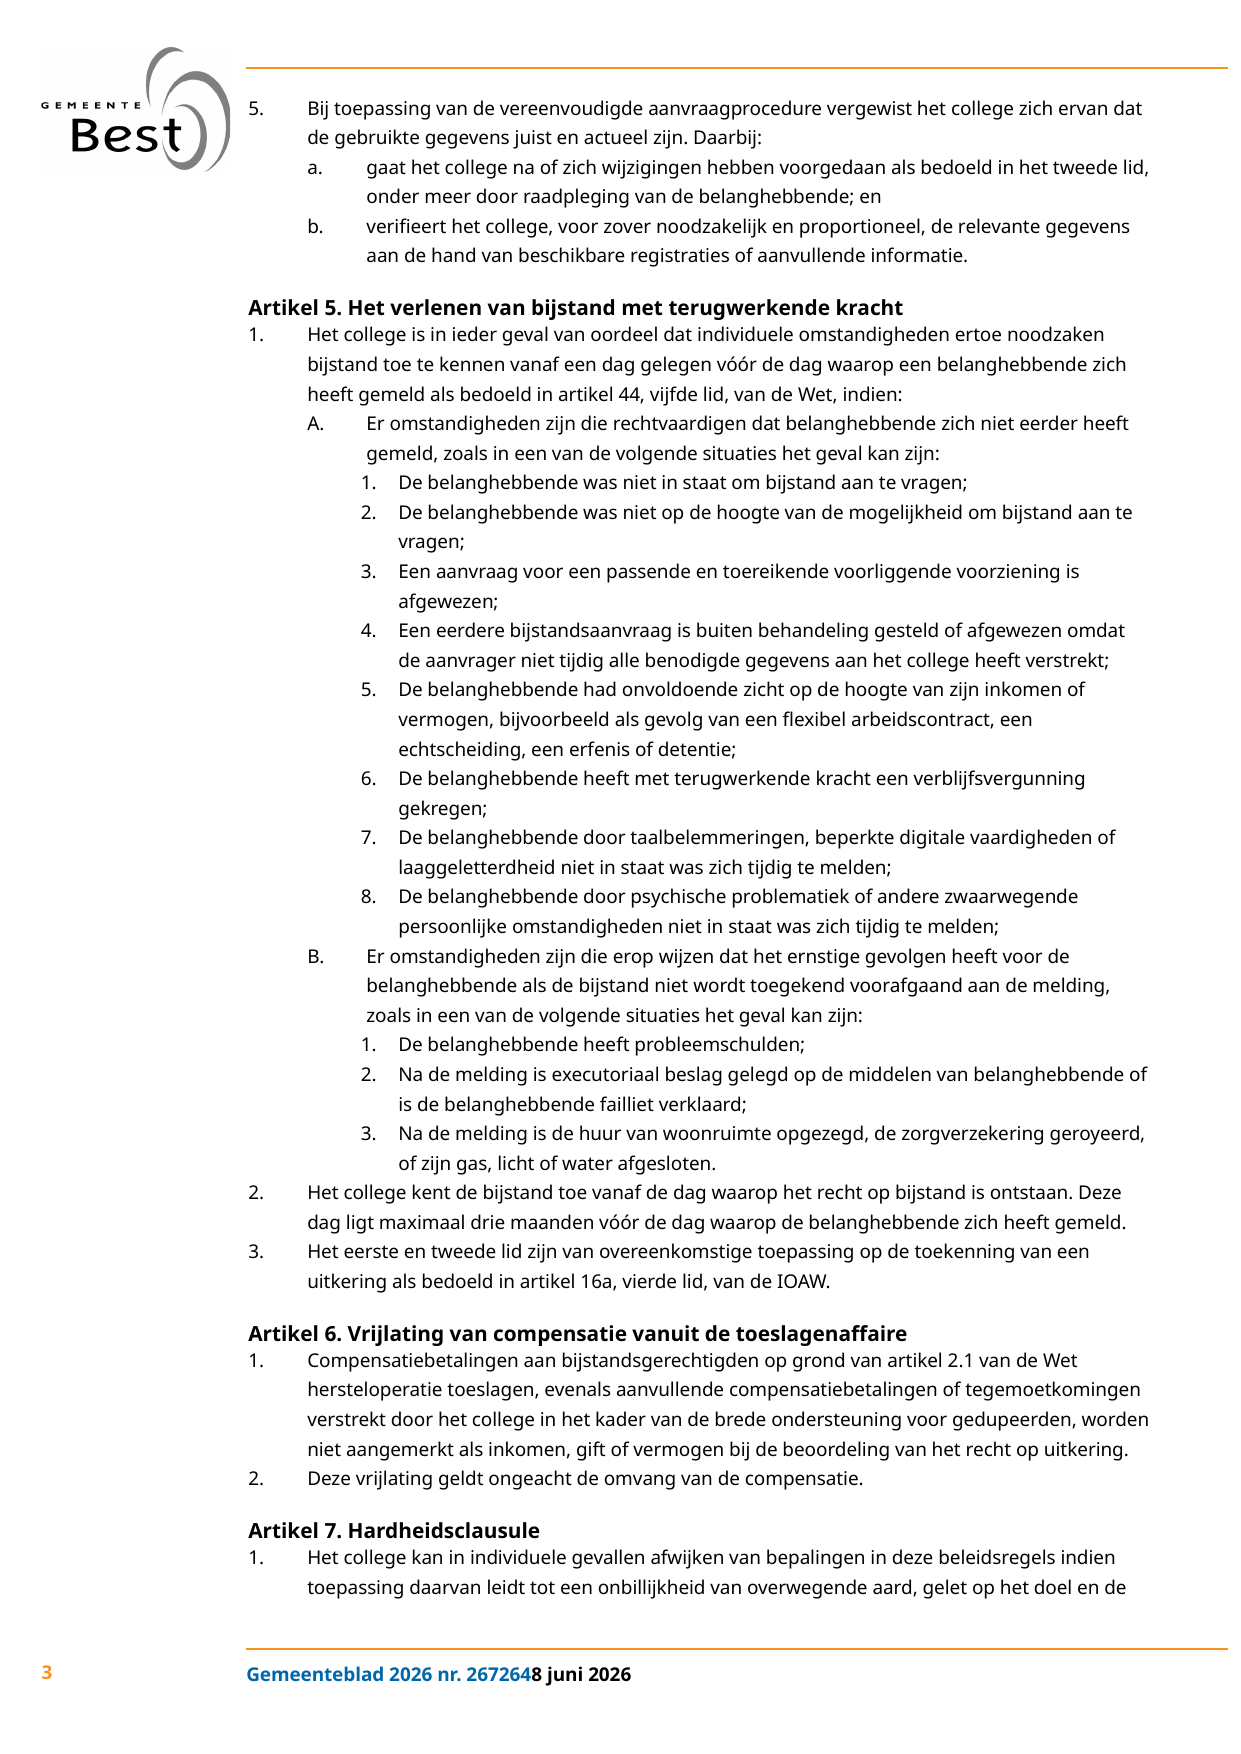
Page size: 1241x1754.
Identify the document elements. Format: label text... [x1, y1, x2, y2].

text Artikel 5. Het verlenen van bijstand met terugwerkende kracht [248, 293, 1152, 322]
list Het college kent de bijstand toe vanaf de dag waarop het recht op bijstand is ontstaan. Deze dag ligt maximaal drie maanden vóór de dag waarop de belanghebbende zich heeft gemeld. [248, 1179, 1152, 1235]
text Artikel 6. Vrijlating van compensatie vanuit de toeslagenaffaire [248, 1319, 1152, 1347]
list Er omstandigheden zijn die erop wijzen dat het ernstige gevolgen heeft voor de belanghebbende als de bijstand niet wordt toegekend voorafgaand aan de melding, zoals in een van de volgende situaties het geval kan zijn: [307, 943, 1152, 1028]
list De belanghebbende had onvoldoende zicht op de hoogte van zijn inkomen of vermogen, bijvoorbeeld als gevolg van een flexibel arbeidscontract, een echtscheiding, een erfenis of detentie; [361, 677, 1152, 761]
list De belanghebbende was niet op de hoogte van de mogelijkheid om bijstand aan te vragen; [361, 499, 1152, 554]
list Deze vrijlating geldt ongeacht de omvang van de compensatie. [248, 1465, 1152, 1491]
list De belanghebbende door taalbelemmeringen, beperkte digitale vaardigheden of laaggeletterdheid niet in staat was zich tijdig te melden; [361, 824, 1152, 880]
text Artikel 7. Hardheidsclausule [248, 1516, 1152, 1544]
list Een aanvraag voor een passende en toereikende voorliggende voorziening is afgewezen; [361, 558, 1152, 613]
list De belanghebbende was niet in staat om bijstand aan te vragen; [361, 469, 1152, 495]
list Er omstandigheden zijn die rechtvaardigen dat belanghebbende zich niet eerder heeft gemeld, zoals in een van de volgende situaties het geval kan zijn: [307, 410, 1152, 466]
list Na de melding is executoriaal beslag gelegd op de middelen van belanghebbende of is de belanghebbende failliet verklaard; [361, 1061, 1152, 1116]
list Het college kan in individuele gevallen afwijken van bepalingen in deze beleidsregels indien toepassing daarvan leidt tot een onbillijkheid van overwegende aard, gelet op het doel en de [248, 1544, 1152, 1599]
list De belanghebbende heeft met terugwerkende kracht een verblijfsvergunning gekregen; [361, 765, 1152, 821]
list Na de melding is de huur van woonruimte opgezegd, de zorgverzekering geroyeerd, of zijn gas, licht of water afgesloten. [361, 1120, 1152, 1176]
list Het eerste en tweede lid zijn van overeenkomstige toepassing op de toekenning van een uitkering als bedoeld in artikel 16a, vierde lid, van de IOAW. [248, 1239, 1152, 1294]
list gaat het college na of zich wijzigingen hebben voorgedaan als bedoeld in het tweede lid, onder meer door raadpleging van de belanghebbende; en [307, 154, 1152, 209]
list Een eerdere bijstandsaanvraag is buiten behandeling gesteld of afgewezen omdat de aanvrager niet tijdig alle benodigde gegevens aan het college heeft verstrekt; [361, 617, 1152, 673]
list Bij toepassing van de vereenvoudigde aanvraagprocedure vergewist het college zich ervan dat de gebruikte gegevens juist en actueel zijn. Daarbij: [248, 95, 1152, 150]
list De belanghebbende door psychische problematiek of andere zwaarwegende persoonlijke omstandigheden niet in staat was zich tijdig te melden; [361, 884, 1152, 939]
list verifieert het college, voor zover noodzakelijk en proportioneel, de relevante gegevens aan de hand van beschikbare registraties of aanvullende informatie. [307, 213, 1152, 268]
list Compensatiebetalingen aan bijstandsgerechtigden op grond van artikel 2.1 van de Wet hersteloperatie toeslagen, evenals aanvullende compensatiebetalingen of tegemoetkomingen verstrekt door het college in het kader van de brede ondersteuning voor gedupeerden, worden niet aangemerkt als inkomen, gift of vermogen bij de beoordeling van het recht op uitkering. [248, 1347, 1152, 1462]
picture [41, 47, 231, 172]
list De belanghebbende heeft probleemschulden; [361, 1032, 1152, 1057]
list Het college is in ieder geval van oordeel dat individuele omstandigheden ertoe noodzaken bijstand toe te kennen vanaf een dag gelegen vóór de dag waarop een belanghebbende zich heeft gemeld als bedoeld in artikel 44, vijfde lid, van de Wet, indien: [248, 322, 1152, 406]
